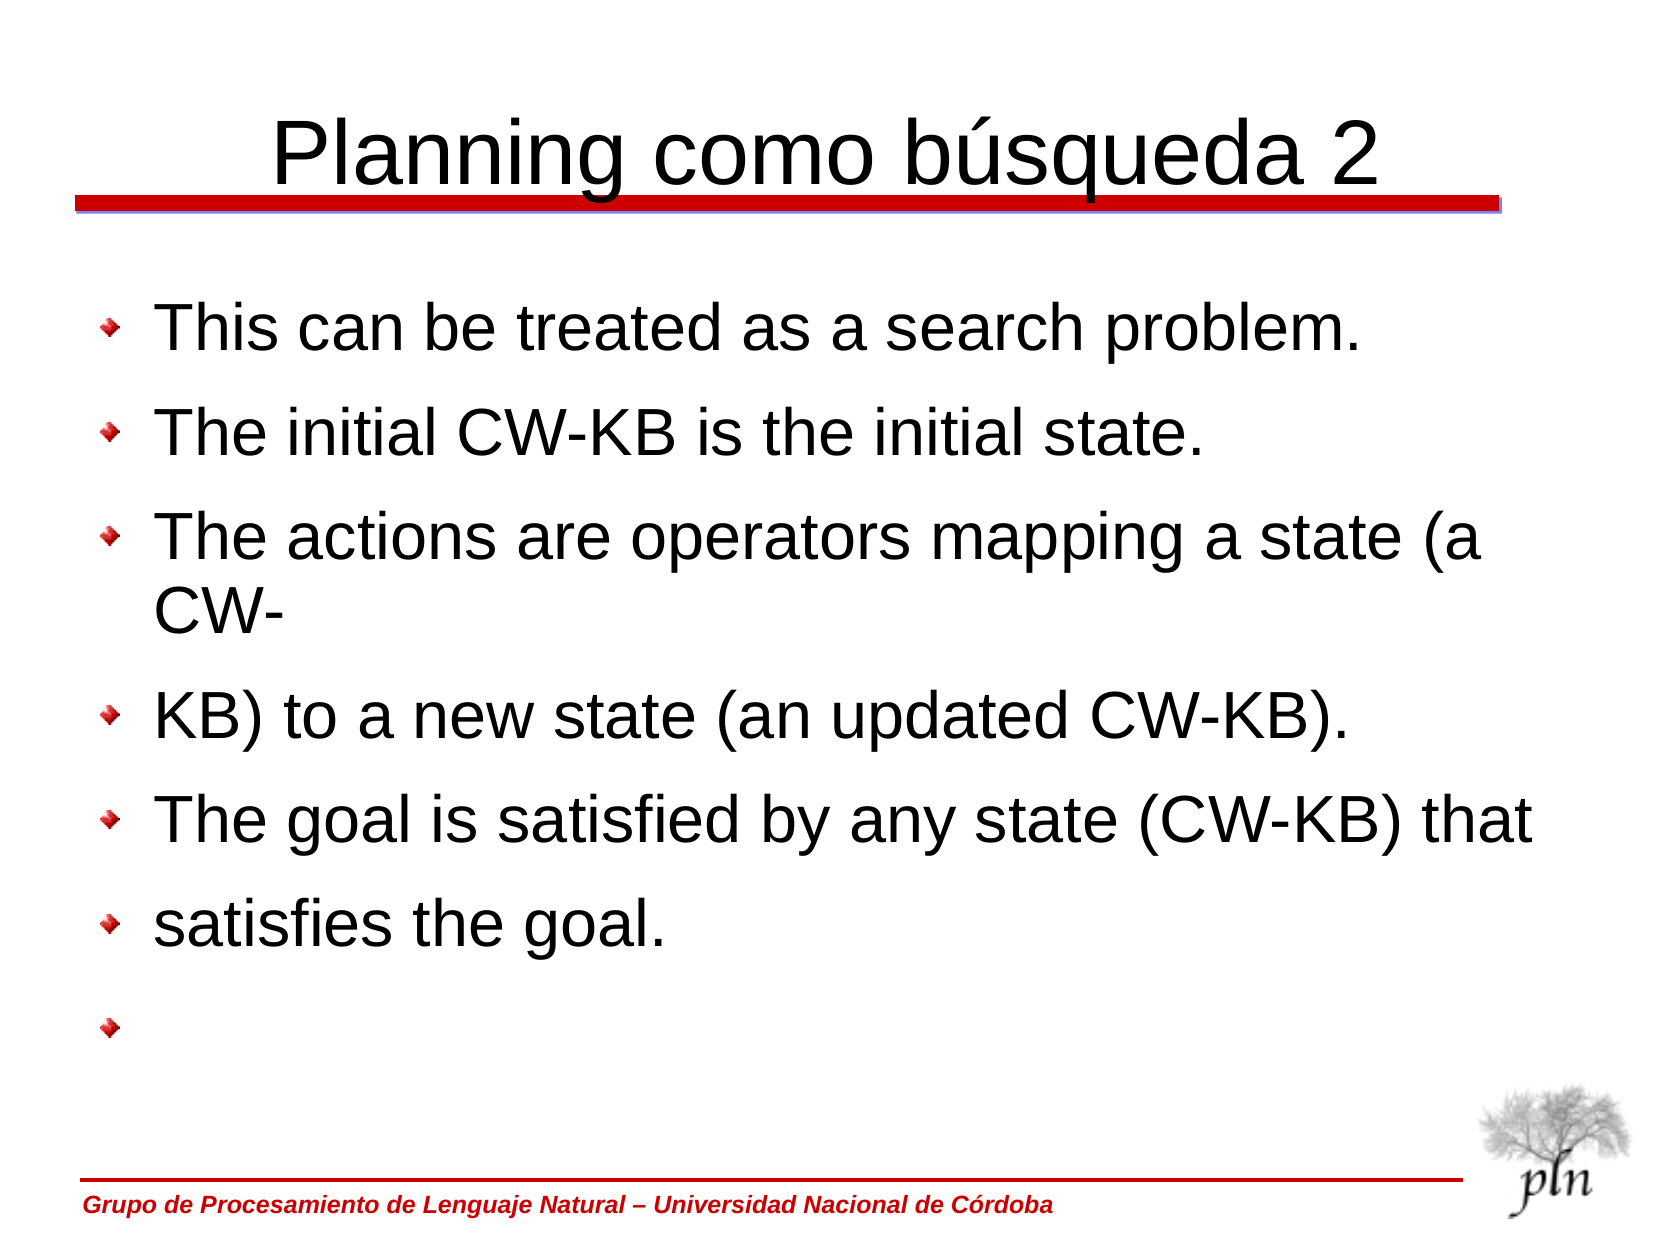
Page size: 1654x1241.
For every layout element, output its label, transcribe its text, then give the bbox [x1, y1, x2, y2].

title Planning como búsqueda 2 [82, 56, 1571, 250]
picture [1477, 1083, 1635, 1219]
list This can be treated as a search problem. The initial CW-KB is the initial state. The actions are operators mapping a state (a CW- KB) to a new state (an updated CW-KB). The goal is satisfied by any state (CW-KB) that satisfies the goal. [82, 290, 1571, 1109]
